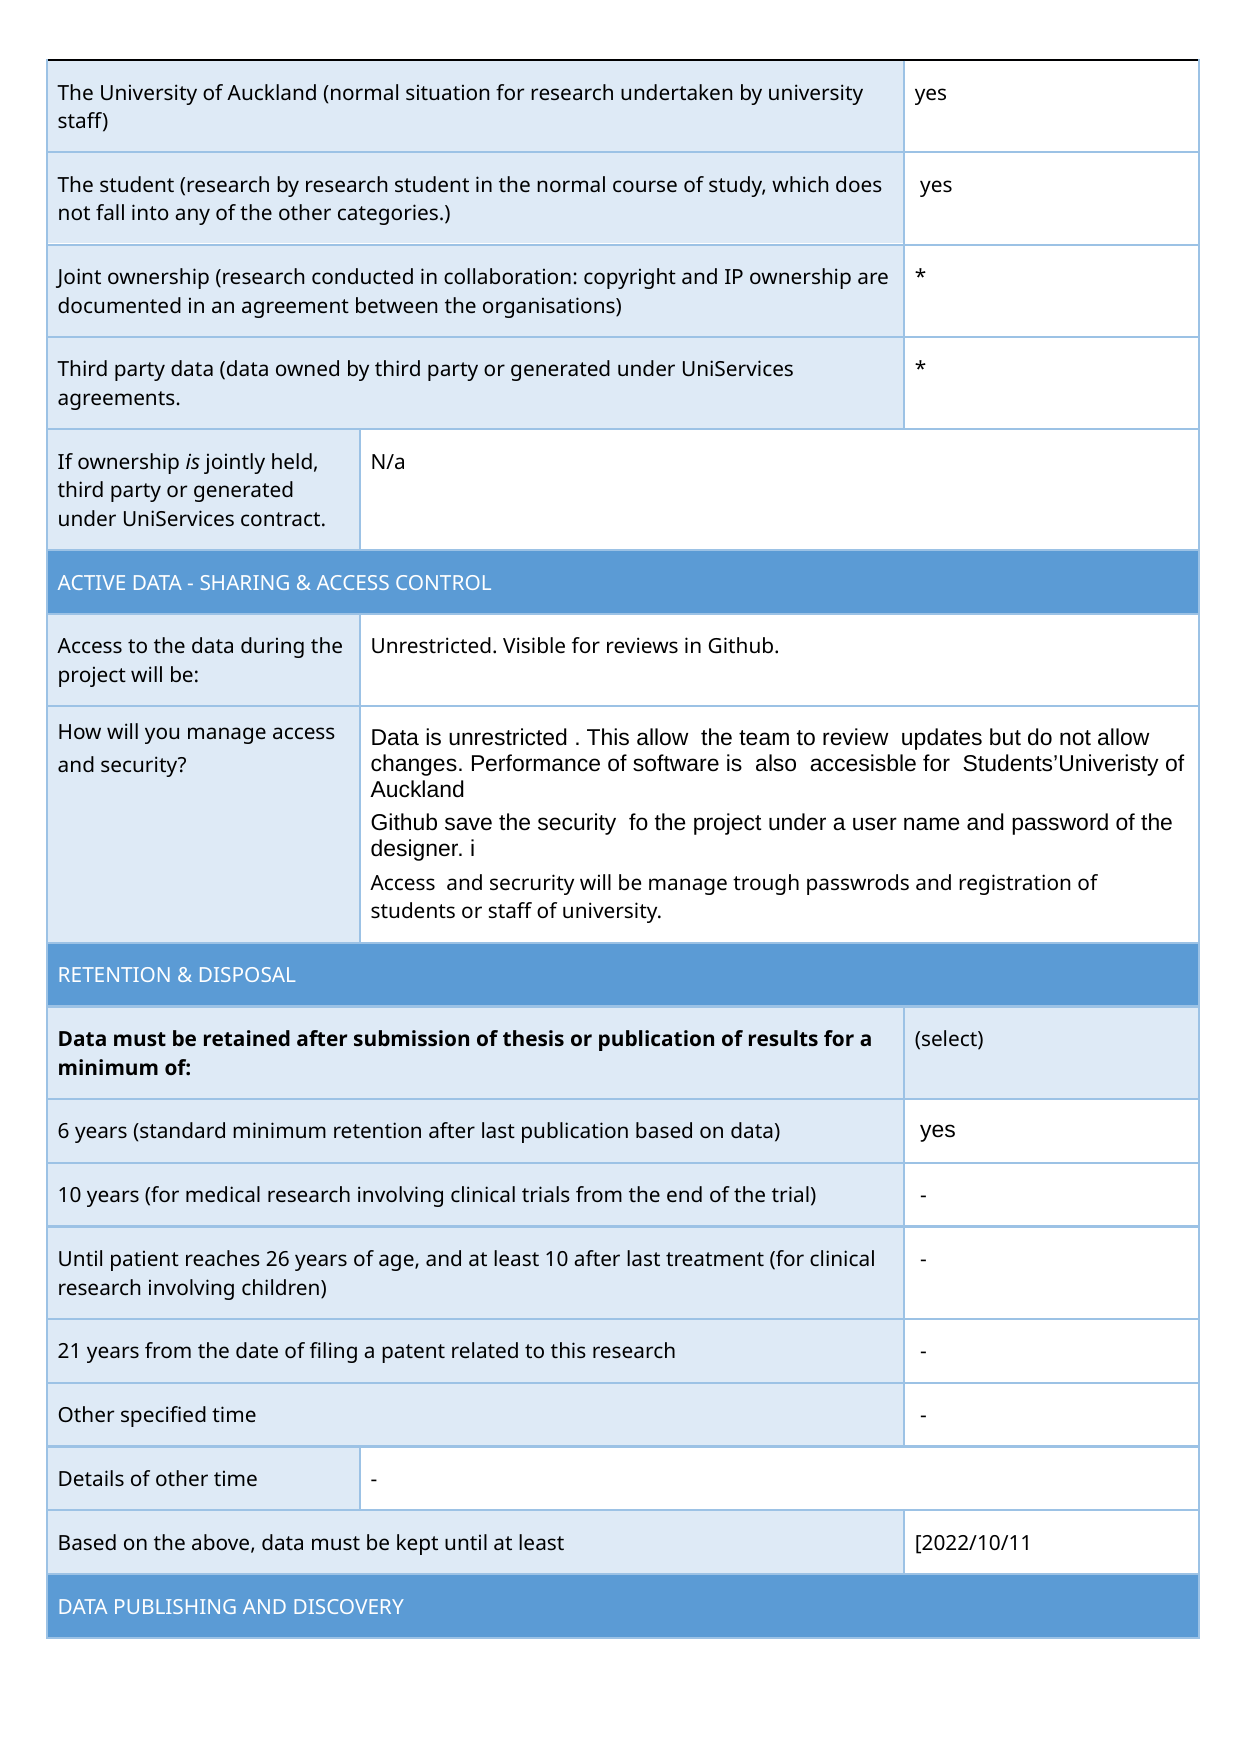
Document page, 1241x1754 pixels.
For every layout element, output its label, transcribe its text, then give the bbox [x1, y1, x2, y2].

table_cell (select) [905, 1008, 1198, 1098]
table_cell [2022/10/11 [905, 1511, 1198, 1573]
table_cell Details of other time [48, 1448, 359, 1509]
table_cell Data must be retained after submission of thesis or publication of results for a minimum of: [48, 1008, 903, 1098]
table_cell The University of Auckland (normal situation for research undertaken by university staff) [48, 61, 903, 151]
table_cell If ownership is jointly held, third party or generated under UniServices contract. [48, 430, 359, 549]
table_cell 10 years (for medical research involving clinical trials from the end of the trial) [48, 1164, 903, 1225]
table_cell 6 years (standard minimum retention after last publication based on data) [48, 1100, 903, 1162]
table_cell yes [905, 1100, 1198, 1162]
table_cell N/a [361, 430, 1198, 549]
table_cell - [905, 1228, 1198, 1318]
table_cell Until patient reaches 26 years of age, and at least 10 after last treatment (for clinical research involving children) [48, 1228, 903, 1318]
table_cell - [905, 1164, 1198, 1225]
table_cell DATA PUBLISHING AND DISCOVERY [48, 1575, 1198, 1637]
table_cell * [905, 246, 1198, 336]
table_cell The student (research by research student in the normal course of study, which does not fall into any of the other categories.) [48, 153, 903, 243]
table_cell Unrestricted. Visible for reviews in Github. [361, 615, 1198, 705]
table_cell - [361, 1448, 1198, 1509]
table_cell - [905, 1384, 1198, 1445]
table_cell Based on the above, data must be kept until at least [48, 1511, 903, 1573]
table_cell - [905, 1320, 1198, 1382]
table_cell Other specified time [48, 1384, 903, 1445]
table_cell 21 years from the date of filing a patent related to this research [48, 1320, 903, 1382]
table_cell * [905, 338, 1198, 428]
table_cell yes [905, 61, 1198, 151]
table_cell Data is unrestricted . This allow the team to review updates but do not allow changes. Performance of software is also accesisble for Students’Univeristy of Auckland Github save the security fo the project under a user name and password of the designer. i Access and secrurity will be manage trough passwrods and registration of students or staff of university. [361, 707, 1198, 942]
table_cell Third party data (data owned by third party or generated under UniServices agreements. [48, 338, 903, 428]
table_cell How will you manage access and security? [48, 707, 359, 942]
table_cell yes [905, 153, 1198, 243]
table_cell ACTIVE DATA - SHARING & ACCESS CONTROL [48, 551, 1198, 613]
table_cell Access to the data during the project will be: [48, 615, 359, 705]
table_cell Joint ownership (research conducted in collaboration: copyright and IP ownership are documented in an agreement between the organisations) [48, 246, 903, 336]
table_cell RETENTION & DISPOSAL [48, 944, 1198, 1005]
